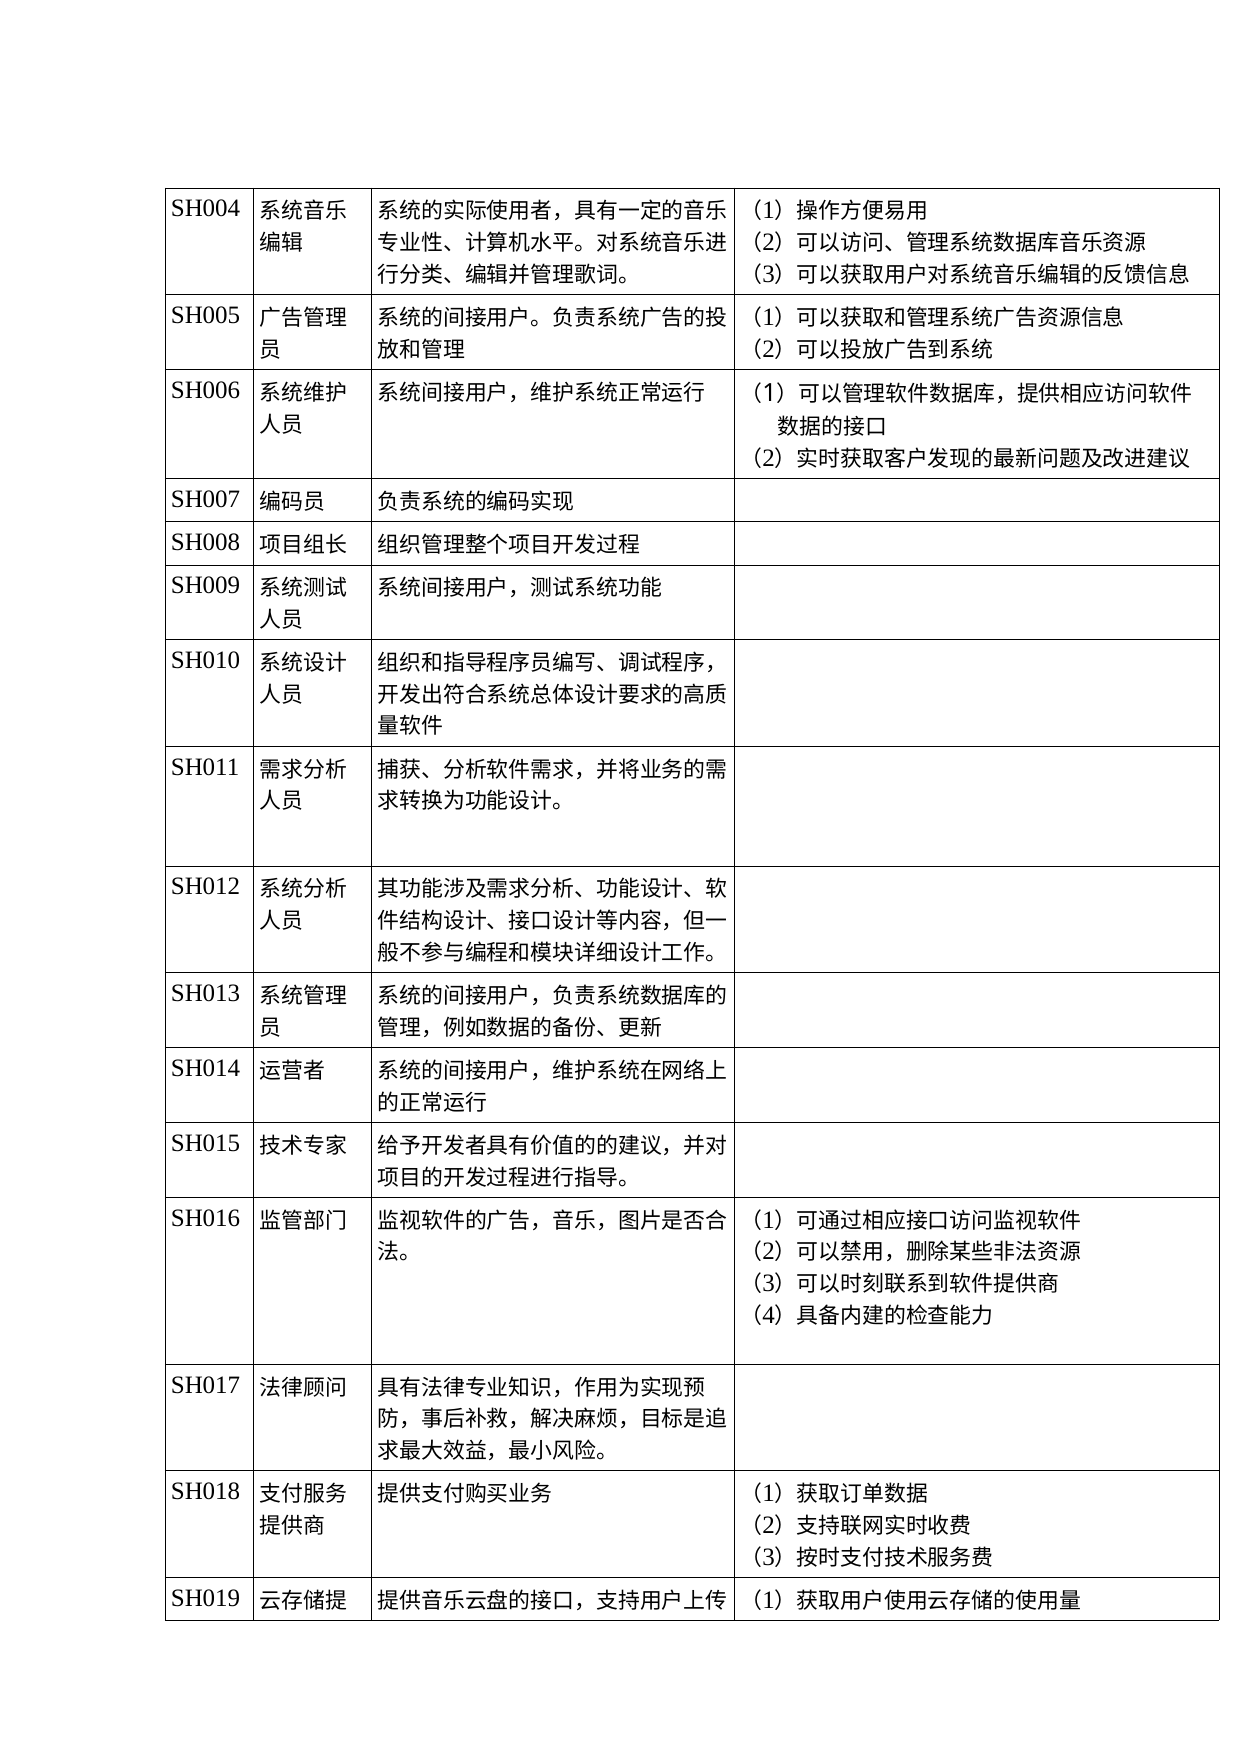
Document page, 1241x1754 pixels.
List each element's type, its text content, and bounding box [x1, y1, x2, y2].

table_cell 编码员 [254, 479, 371, 521]
table_cell 系统的间接用户。负责系统广告的投放和管理 [372, 295, 734, 369]
table_cell [735, 867, 1219, 972]
table_cell 监视软件的广告，音乐，图片是否合法。 [372, 1198, 734, 1364]
table_cell SH005 [166, 295, 253, 369]
table_cell 运营者 [254, 1048, 371, 1122]
table_cell SH014 [166, 1048, 253, 1122]
table_cell SH009 [166, 566, 253, 639]
table_cell （1）可以获取和管理系统广告资源信息 （2）可以投放广告到系统 [735, 295, 1219, 369]
table_cell SH019 [166, 1578, 253, 1620]
table_cell [735, 640, 1219, 746]
table_cell 广告管理员 [254, 295, 371, 369]
table_cell 负责系统的编码实现 [372, 479, 734, 521]
table_cell 系统测试人员 [254, 566, 371, 639]
table_cell 监管部门 [254, 1198, 371, 1364]
table_cell 系统的实际使用者，具有一定的音乐专业性、计算机水平。对系统音乐进行分类、编辑并管理歌词。 [372, 189, 734, 294]
table_cell 提供音乐云盘的接口，支持用户上传 [372, 1578, 734, 1620]
table_cell 支付服务提供商 [254, 1471, 371, 1577]
table_cell [735, 1365, 1219, 1470]
table_cell 云存储提 [254, 1578, 371, 1620]
table_cell SH008 [166, 522, 253, 564]
table_cell 法律顾问 [254, 1365, 371, 1470]
table_cell 系统音乐编辑 [254, 189, 371, 294]
table_cell 需求分析人员 [254, 747, 371, 866]
table_cell [735, 479, 1219, 521]
table_cell [735, 1123, 1219, 1197]
table_cell [735, 747, 1219, 866]
table_cell 具有法律专业知识，作用为实现预防，事后补救，解决麻烦，目标是追求最大效益，最小风险。 [372, 1365, 734, 1470]
table_cell 组织管理整个项目开发过程 [372, 522, 734, 564]
table_cell （1）可以管理软件数据库，提供相应访问软件 数据的接口 （2）实时获取客户发现的最新问题及改进建议 [735, 370, 1219, 478]
table_cell SH004 [166, 189, 253, 294]
table_cell 系统分析人员 [254, 867, 371, 972]
table_cell 给予开发者具有价值的的建议，并对项目的开发过程进行指导。 [372, 1123, 734, 1197]
table_cell SH011 [166, 747, 253, 866]
table_cell 系统间接用户，维护系统正常运行 [372, 370, 734, 478]
table_cell 项目组长 [254, 522, 371, 564]
table_cell 系统的间接用户，维护系统在网络上的正常运行 [372, 1048, 734, 1122]
table_cell 系统设计人员 [254, 640, 371, 746]
table_cell 技术专家 [254, 1123, 371, 1197]
table_cell （1）可通过相应接口访问监视软件 （2）可以禁用，删除某些非法资源 （3）可以时刻联系到软件提供商 （4）具备内建的检查能力 [735, 1198, 1219, 1364]
table_cell （1）获取订单数据 （2）支持联网实时收费 （3）按时支付技术服务费 [735, 1471, 1219, 1577]
table_cell SH016 [166, 1198, 253, 1364]
table_cell SH012 [166, 867, 253, 972]
table_cell （1）操作方便易用 （2）可以访问、管理系统数据库音乐资源 （3）可以获取用户对系统音乐编辑的反馈信息 [735, 189, 1219, 294]
table_cell （1）获取用户使用云存储的使用量 [735, 1578, 1219, 1620]
table_cell SH017 [166, 1365, 253, 1470]
table_cell [735, 1048, 1219, 1122]
table_cell 捕获、分析软件需求，并将业务的需求转换为功能设计。 [372, 747, 734, 866]
table_cell 提供支付购买业务 [372, 1471, 734, 1577]
table_cell SH018 [166, 1471, 253, 1577]
table_cell 系统管理员 [254, 973, 371, 1047]
table_cell SH006 [166, 370, 253, 478]
table_cell 其功能涉及需求分析、功能设计、软件结构设计、接口设计等内容，但一般不参与编程和模块详细设计工作。 [372, 867, 734, 972]
table_cell SH010 [166, 640, 253, 746]
table_cell [735, 973, 1219, 1047]
table_cell 系统的间接用户，负责系统数据库的管理，例如数据的备份、更新 [372, 973, 734, 1047]
table_cell 系统间接用户，测试系统功能 [372, 566, 734, 639]
table_cell SH015 [166, 1123, 253, 1197]
table_cell [735, 566, 1219, 639]
table_cell 系统维护人员 [254, 370, 371, 478]
table_cell SH013 [166, 973, 253, 1047]
table_cell SH007 [166, 479, 253, 521]
table_cell [735, 522, 1219, 564]
table_cell 组织和指导程序员编写、调试程序，开发出符合系统总体设计要求的高质量软件 [372, 640, 734, 746]
